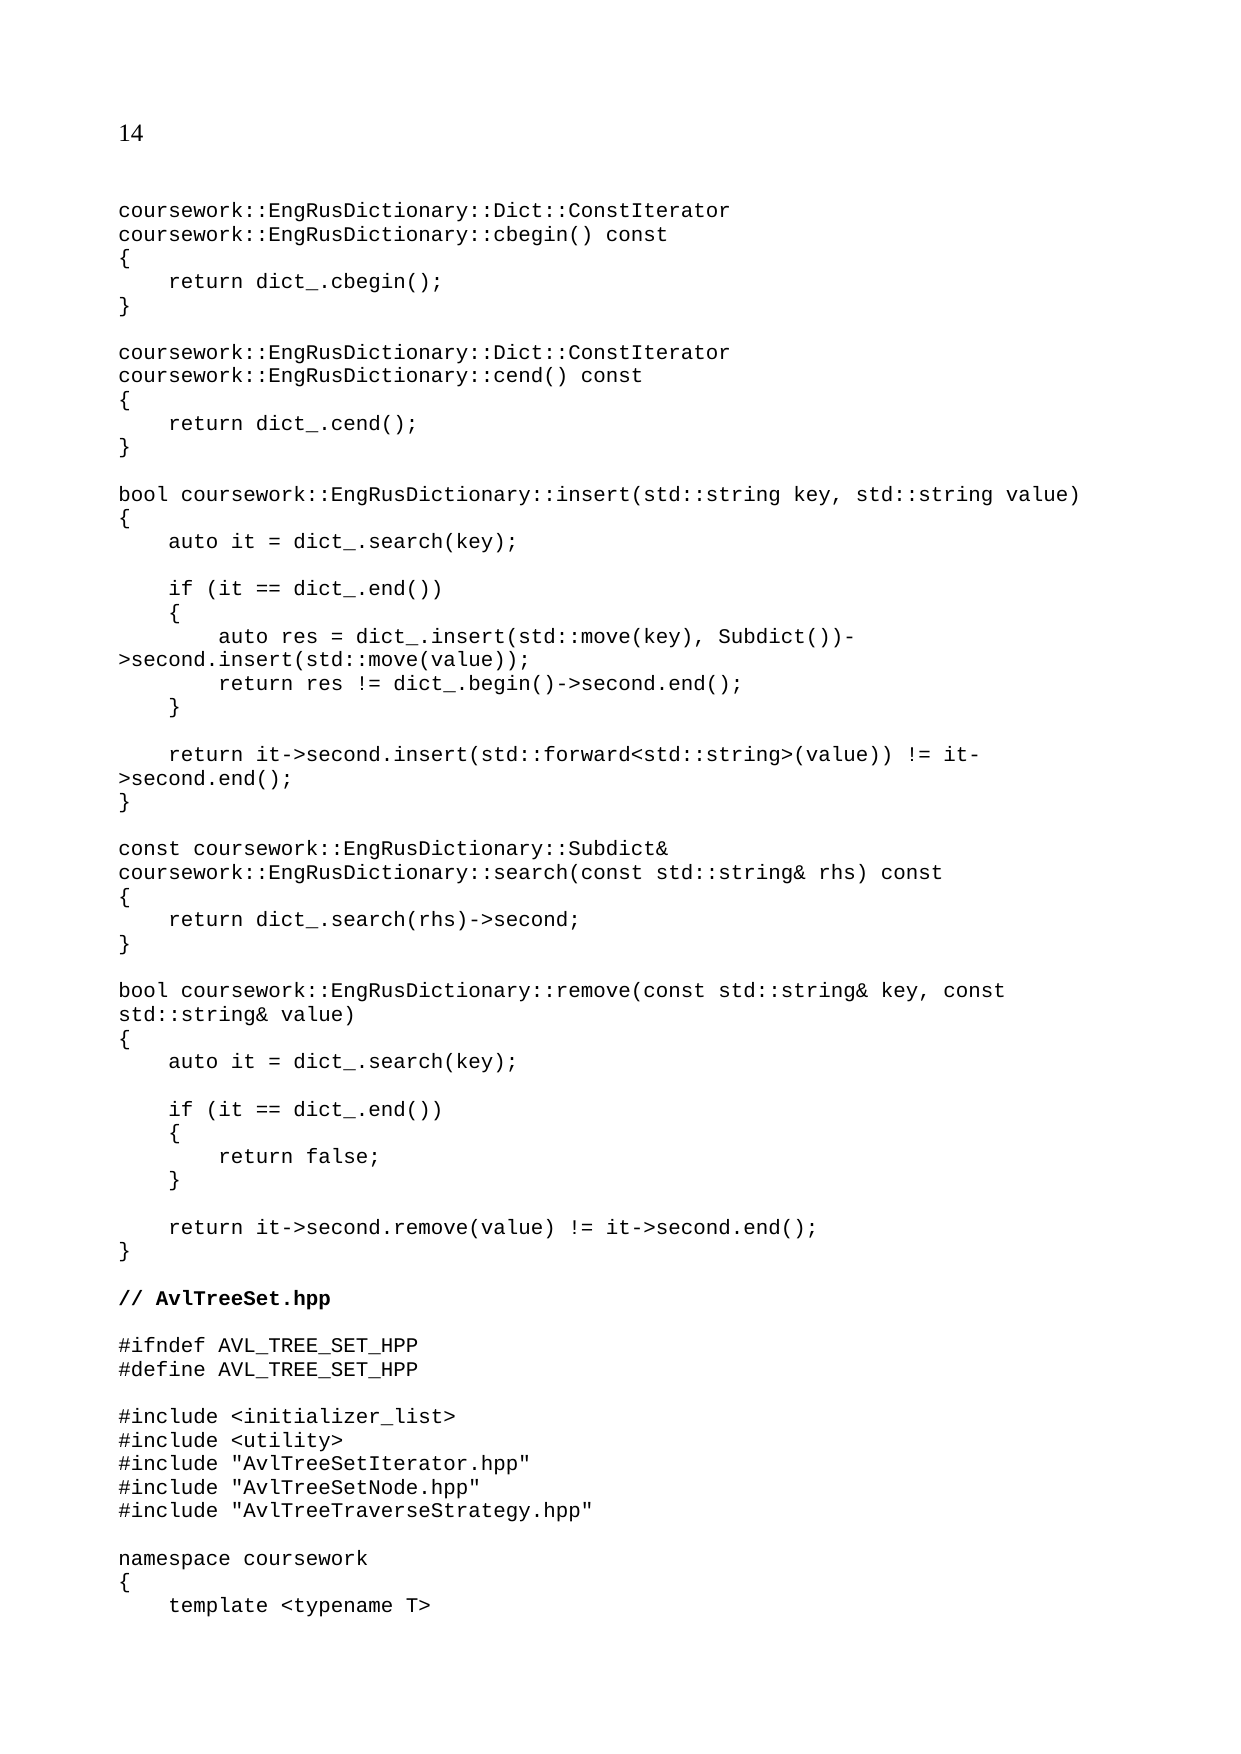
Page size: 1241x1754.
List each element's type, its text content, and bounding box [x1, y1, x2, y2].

text #include "AvlTreeTraverseStrategy.hpp" [118, 1501, 1122, 1524]
text return it->second.remove(value) != it->second.end(); [118, 1217, 1122, 1240]
text { [118, 389, 1122, 413]
text coursework::EngRusDictionary::Dict::ConstIterator coursework::EngRusDictionary::cbegin() const [118, 200, 1122, 247]
text // AvlTreeSet.hpp [118, 1288, 1122, 1311]
text #include <utility> [118, 1429, 1122, 1453]
text } [118, 1169, 1122, 1193]
text namespace coursework [118, 1548, 1122, 1571]
text return it->second.insert(std::forward<std::string>(value)) != it->second.end(); [118, 744, 1122, 791]
text { [118, 1028, 1122, 1051]
text { [118, 886, 1122, 909]
text if (it == dict_.end()) [118, 1098, 1122, 1122]
text auto it = dict_.search(key); [118, 531, 1122, 555]
text #include "AvlTreeSetNode.hpp" [118, 1477, 1122, 1501]
text { [118, 1122, 1122, 1146]
text const coursework::EngRusDictionary::Subdict& coursework::EngRusDictionary::search(const std::string& rhs) const [118, 838, 1122, 886]
text } [118, 791, 1122, 815]
text return dict_.cbegin(); [118, 271, 1122, 294]
text auto res = dict_.insert(std::move(key), Subdict())->second.insert(std::move(value)); [118, 626, 1122, 673]
text if (it == dict_.end()) [118, 578, 1122, 602]
text } [118, 697, 1122, 720]
text { [118, 247, 1122, 271]
text } [118, 1240, 1122, 1264]
text { [118, 1571, 1122, 1595]
text bool coursework::EngRusDictionary::remove(const std::string& key, const std::string& value) [118, 980, 1122, 1028]
text } [118, 933, 1122, 957]
text #ifndef AVL_TREE_SET_HPP [118, 1335, 1122, 1359]
text coursework::EngRusDictionary::Dict::ConstIterator coursework::EngRusDictionary::cend() const [118, 342, 1122, 389]
text return dict_.cend(); [118, 413, 1122, 436]
text } [118, 436, 1122, 460]
text } [118, 294, 1122, 318]
text return false; [118, 1146, 1122, 1169]
text { [118, 507, 1122, 531]
text #define AVL_TREE_SET_HPP [118, 1359, 1122, 1382]
text { [118, 602, 1122, 626]
text bool coursework::EngRusDictionary::insert(std::string key, std::string value) [118, 484, 1122, 507]
text template <typename T> [118, 1595, 1122, 1619]
text return res != dict_.begin()->second.end(); [118, 673, 1122, 697]
text #include <initializer_list> [118, 1406, 1122, 1429]
text return dict_.search(rhs)->second; [118, 909, 1122, 933]
text auto it = dict_.search(key); [118, 1051, 1122, 1075]
text #include "AvlTreeSetIterator.hpp" [118, 1453, 1122, 1477]
